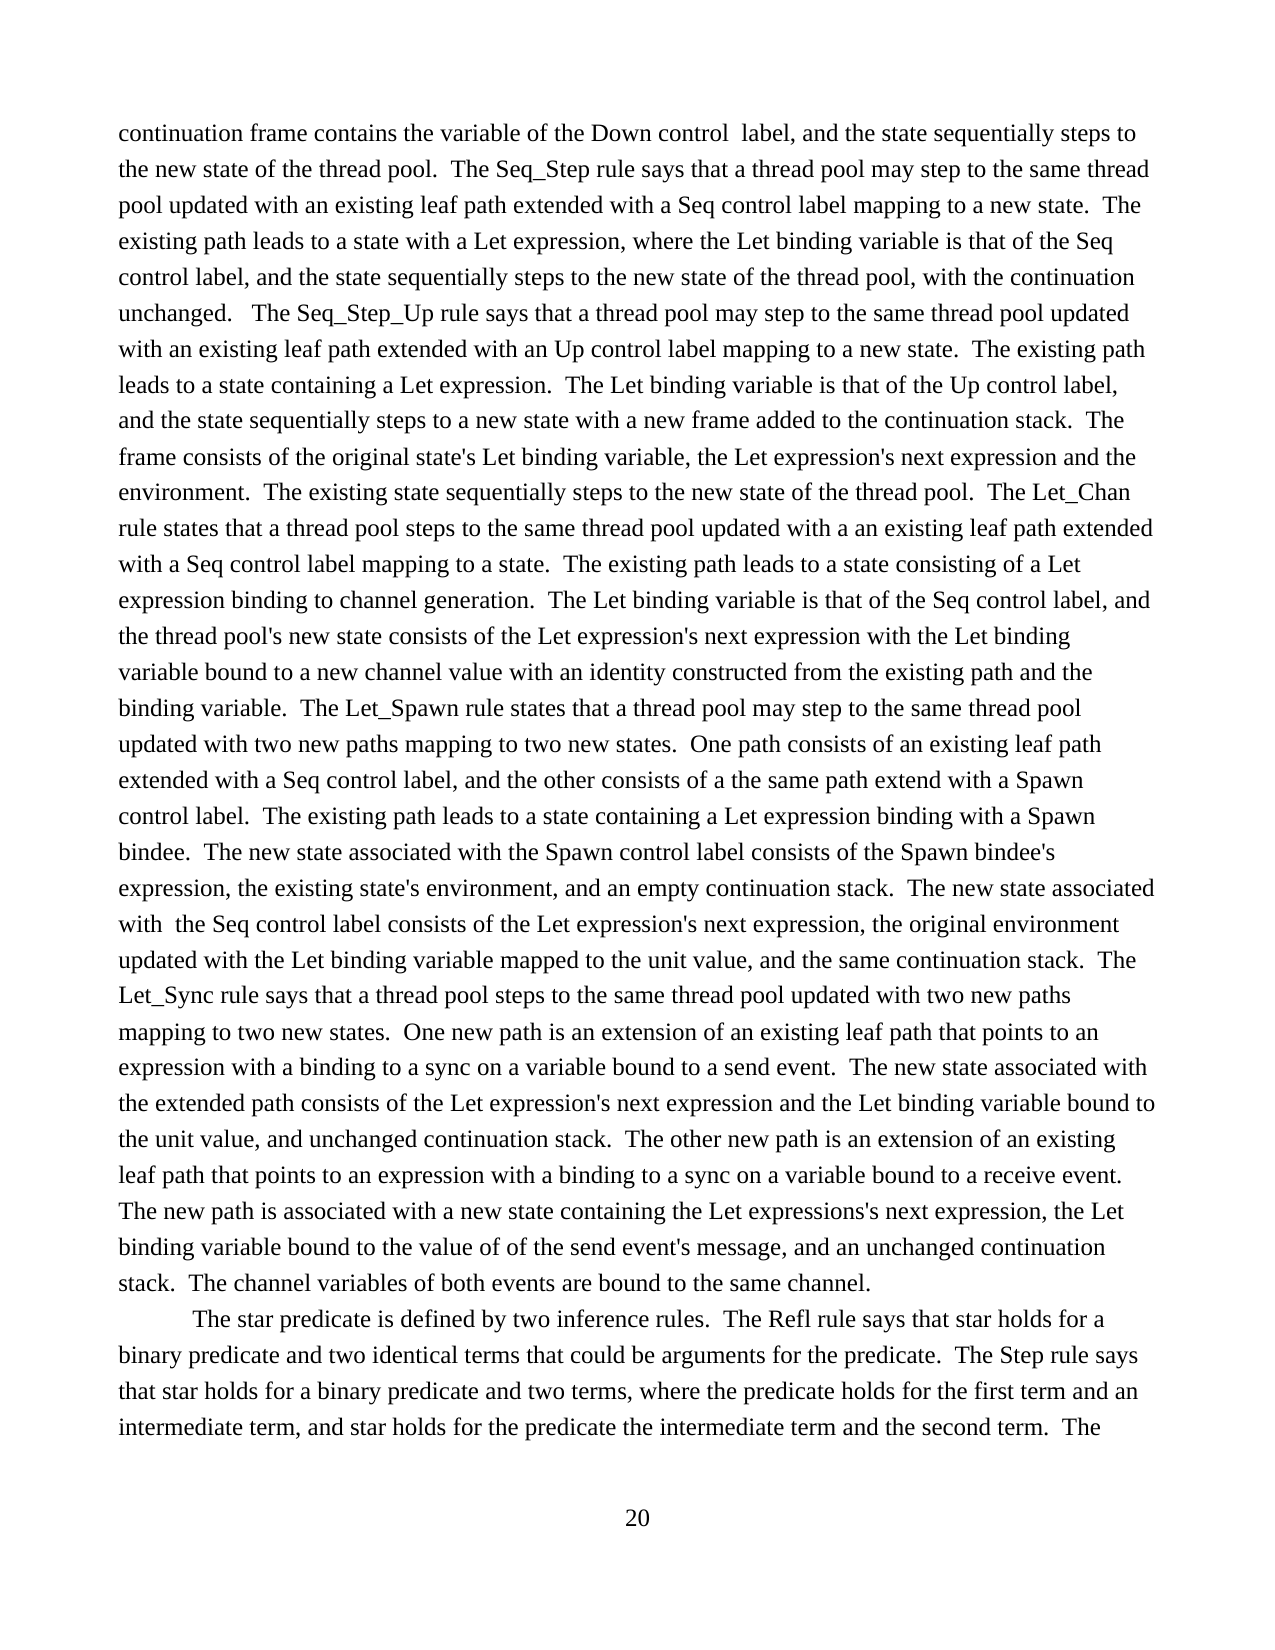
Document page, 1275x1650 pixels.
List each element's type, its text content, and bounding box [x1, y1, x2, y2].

text continuation frame contains the variable of the Down control label, and the state sequentially steps to the new state of the thread pool. The Seq_Step rule says that a thread pool may step to the same thread pool updated with an existing leaf path extended with a Seq control label mapping to a new state. The existing path leads to a state with a Let expression, where the Let binding variable is that of the Seq control label, and the state sequentially steps to the new state of the thread pool, with the continuation unchanged. The Seq_Step_Up rule says that a thread pool may step to the same thread pool updated with an existing leaf path extended with an Up control label mapping to a new state. The existing path leads to a state containing a Let expression. The Let binding variable is that of the Up control label, and the state sequentially steps to a new state with a new frame added to the continuation stack. The frame consists of the original state's Let binding variable, the Let expression's next expression and the environment. The existing state sequentially steps to the new state of the thread pool. The Let_Chan rule states that a thread pool steps to the same thread pool updated with a an existing leaf path extended with a Seq control label mapping to a state. The existing path leads to a state consisting of a Let expression binding to channel generation. The Let binding variable is that of the Seq control label, and the thread pool's new state consists of the Let expression's next expression with the Let binding variable bound to a new channel value with an identity constructed from the existing path and the binding variable. The Let_Spawn rule states that a thread pool may step to the same thread pool updated with two new paths mapping to two new states. One path consists of an existing leaf path extended with a Seq control label, and the other consists of a the same path extend with a Spawn control label. The existing path leads to a state containing a Let expression binding with a Spawn bindee. The new state associated with the Spawn control label consists of the Spawn bindee's expression, the existing state's environment, and an empty continuation stack. The new state associated with the Seq control label consists of the Let expression's next expression, the original environment updated with the Let binding variable mapped to the unit value, and the same continuation stack. The Let_Sync rule says that a thread pool steps to the same thread pool updated with two new paths mapping to two new states. One new path is an extension of an existing leaf path that points to an expression with a binding to a sync on a variable bound to a send event. The new state associated with the extended path consists of the Let expression's next expression and the Let binding variable bound to the unit value, and unchanged continuation stack. The other new path is an extension of an existing leaf path that points to an expression with a binding to a sync on a variable bound to a receive event. The new path is associated with a new state containing the Let expressions's next expression, the Let binding variable bound to the value of of the send event's message, and an unchanged continuation stack. The channel variables of both events are bound to the same channel. [118, 118, 1157, 1297]
text The star predicate is defined by two inference rules. The Refl rule says that star holds for a binary predicate and two identical terms that could be arguments for the predicate. The Step rule says that star holds for a binary predicate and two terms, where the predicate holds for the first term and an intermediate term, and star holds for the predicate the intermediate term and the second term. The [118, 1304, 1157, 1441]
